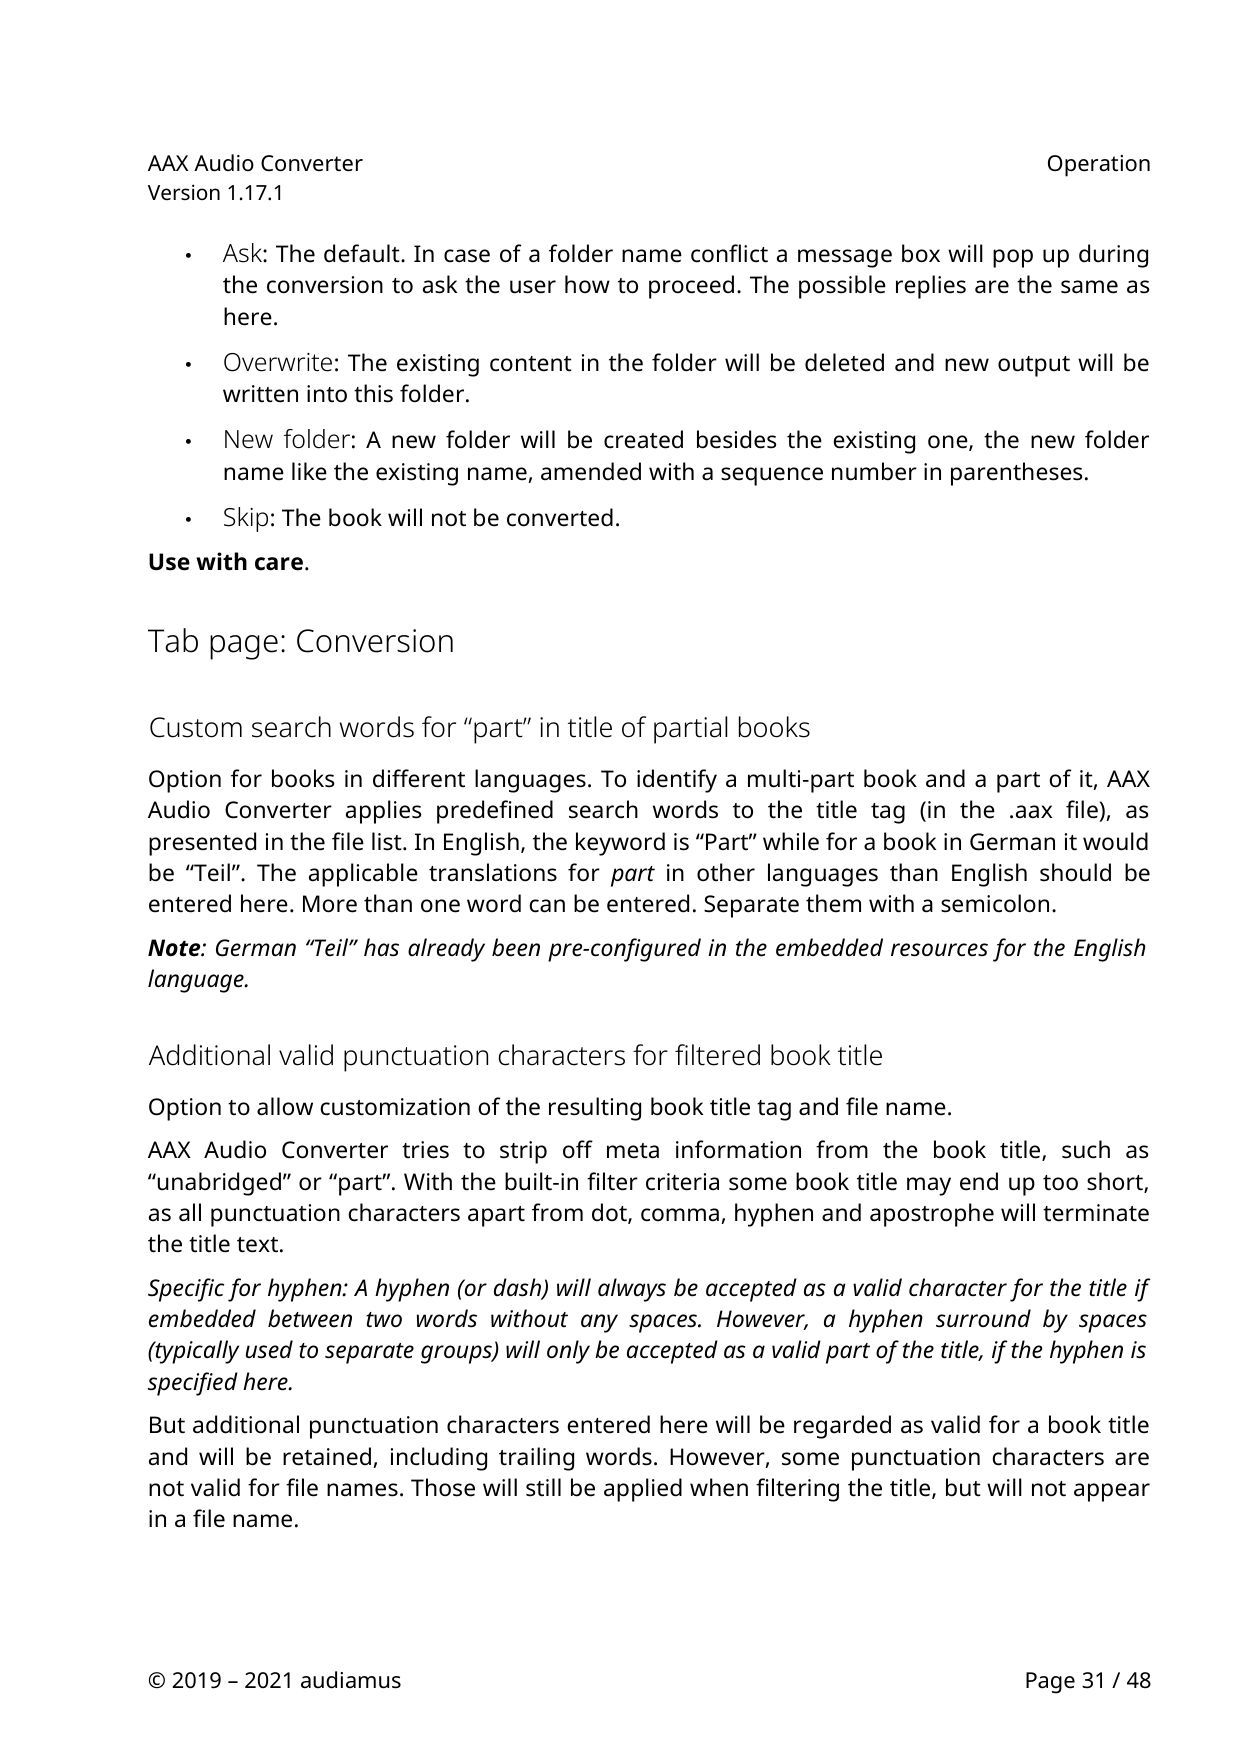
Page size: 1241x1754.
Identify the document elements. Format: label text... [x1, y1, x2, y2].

list New folder: A new folder will be created besides the existing one, the new folder name like the existing name, amended with a sequence number in parentheses. [185, 422, 1152, 487]
list Overwrite: The existing content in the folder will be deleted and new output will be written into this folder. [185, 344, 1152, 409]
text AAX Audio Converter tries to strip off meta information from the book title, such as “unabridged” or “part”. With the built-in filter criteria some book title may end up too short, as all punctuation characters apart from dot, comma, hyphen and apostrophe will terminate the title text. [148, 1134, 1152, 1259]
list Skip: The book will not be converted. [185, 499, 1152, 533]
list Ask: The default. In case of a folder name conflict a message box will pop up during the conversion to ask the user how to proceed. The possible replies are the same as here. [185, 235, 1152, 332]
text Note: German “Teil” has already been pre-configured in the embedded resources for the English language. [148, 932, 1152, 994]
text Option to allow customization of the resulting book title tag and file name. [148, 1091, 1152, 1122]
text Use with care. [148, 546, 1152, 577]
subtitle Custom search words for “part” in title of partial books [142, 709, 1152, 746]
subtitle Additional valid punctuation characters for filtered book title [142, 1036, 1152, 1073]
text Option for books in different languages. To identify a multi-part book and a part of it, AAX Audio Converter applies predefined search words to the title tag (in the .aax file), as presented in the file list. In English, the keyword is “Part” while for a book in German it would be “Teil”. The applicable translations for part in other languages than English should be entered here. More than one word can be entered. Separate them with a semicolon. [148, 763, 1152, 919]
subtitle Tab page: Conversion [148, 619, 1152, 662]
text Specific for hyphen: A hyphen (or dash) will always be accepted as a valid character for the title if embedded between two words without any spaces. However, a hyphen surround by spaces (typically used to separate groups) will only be accepted as a valid part of the title, if the hyphen is specified here. [148, 1272, 1152, 1397]
text But additional punctuation characters entered here will be regarded as valid for a book title and will be retained, including trailing words. However, some punctuation characters are not valid for file names. Those will still be applied when filtering the title, but will not appear in a file name. [148, 1409, 1152, 1534]
